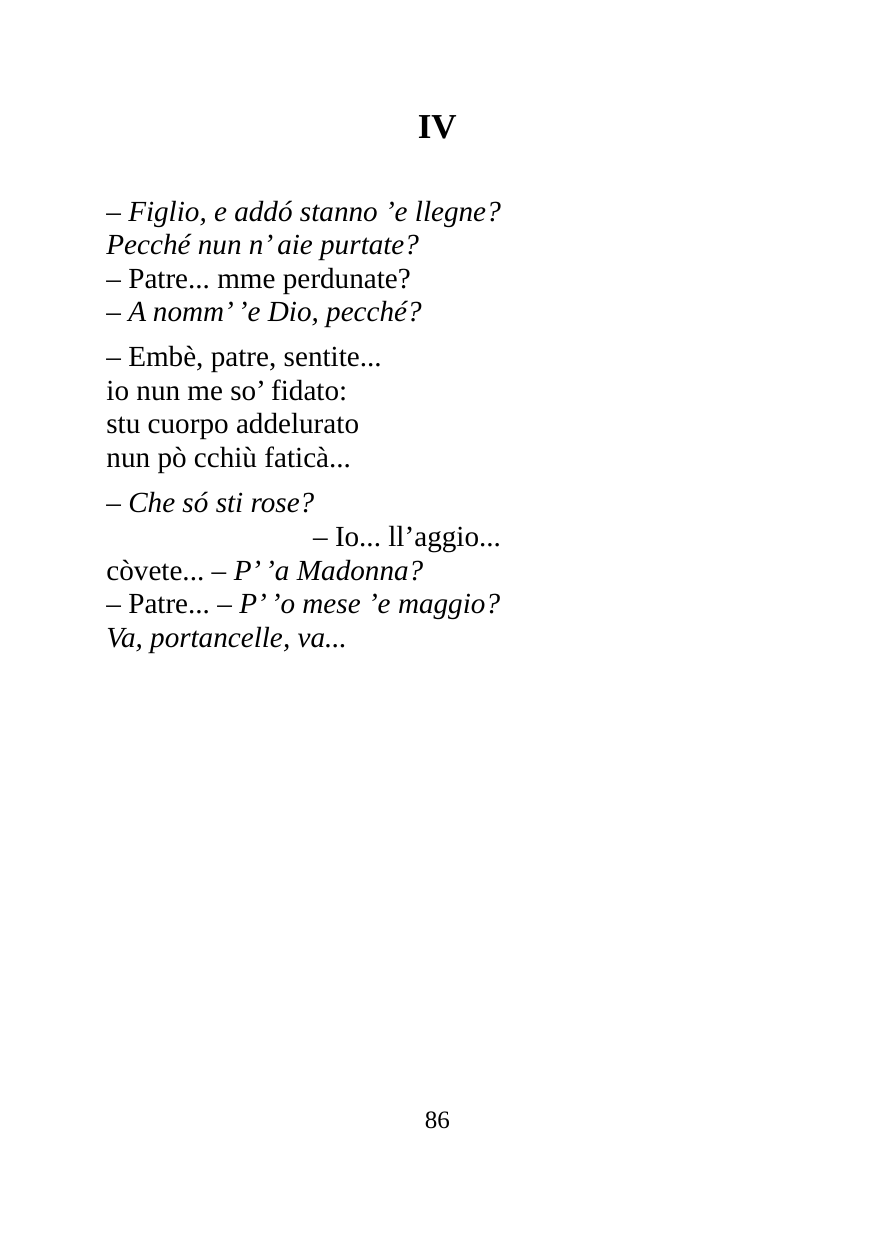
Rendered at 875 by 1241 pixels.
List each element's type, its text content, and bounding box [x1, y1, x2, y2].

text stu cuorpo addelurato [106, 407, 768, 440]
text – Io... ll’aggio... [313, 519, 768, 553]
text nun pò cchiù faticà... [106, 440, 768, 474]
text Va, portancelle, va... [106, 620, 768, 653]
text – Figlio, e addó stanno ’e llegne? [106, 194, 768, 227]
text Pecché nun n’ aie purtate? [106, 227, 768, 261]
text còvete... – P’ ’a Madonna? [106, 553, 768, 586]
subtitle IV [106, 106, 768, 146]
text – Patre... mme perdunate? [106, 261, 768, 294]
text io nun me so’ fidato: [106, 373, 768, 407]
text – A nomm’ ’e Dio, pecché? [106, 294, 768, 328]
text – Embè, patre, sentite... [106, 339, 768, 373]
text – Patre... – P’ ’o mese ’e maggio? [106, 586, 768, 620]
text – Che só sti rose? [106, 486, 768, 519]
